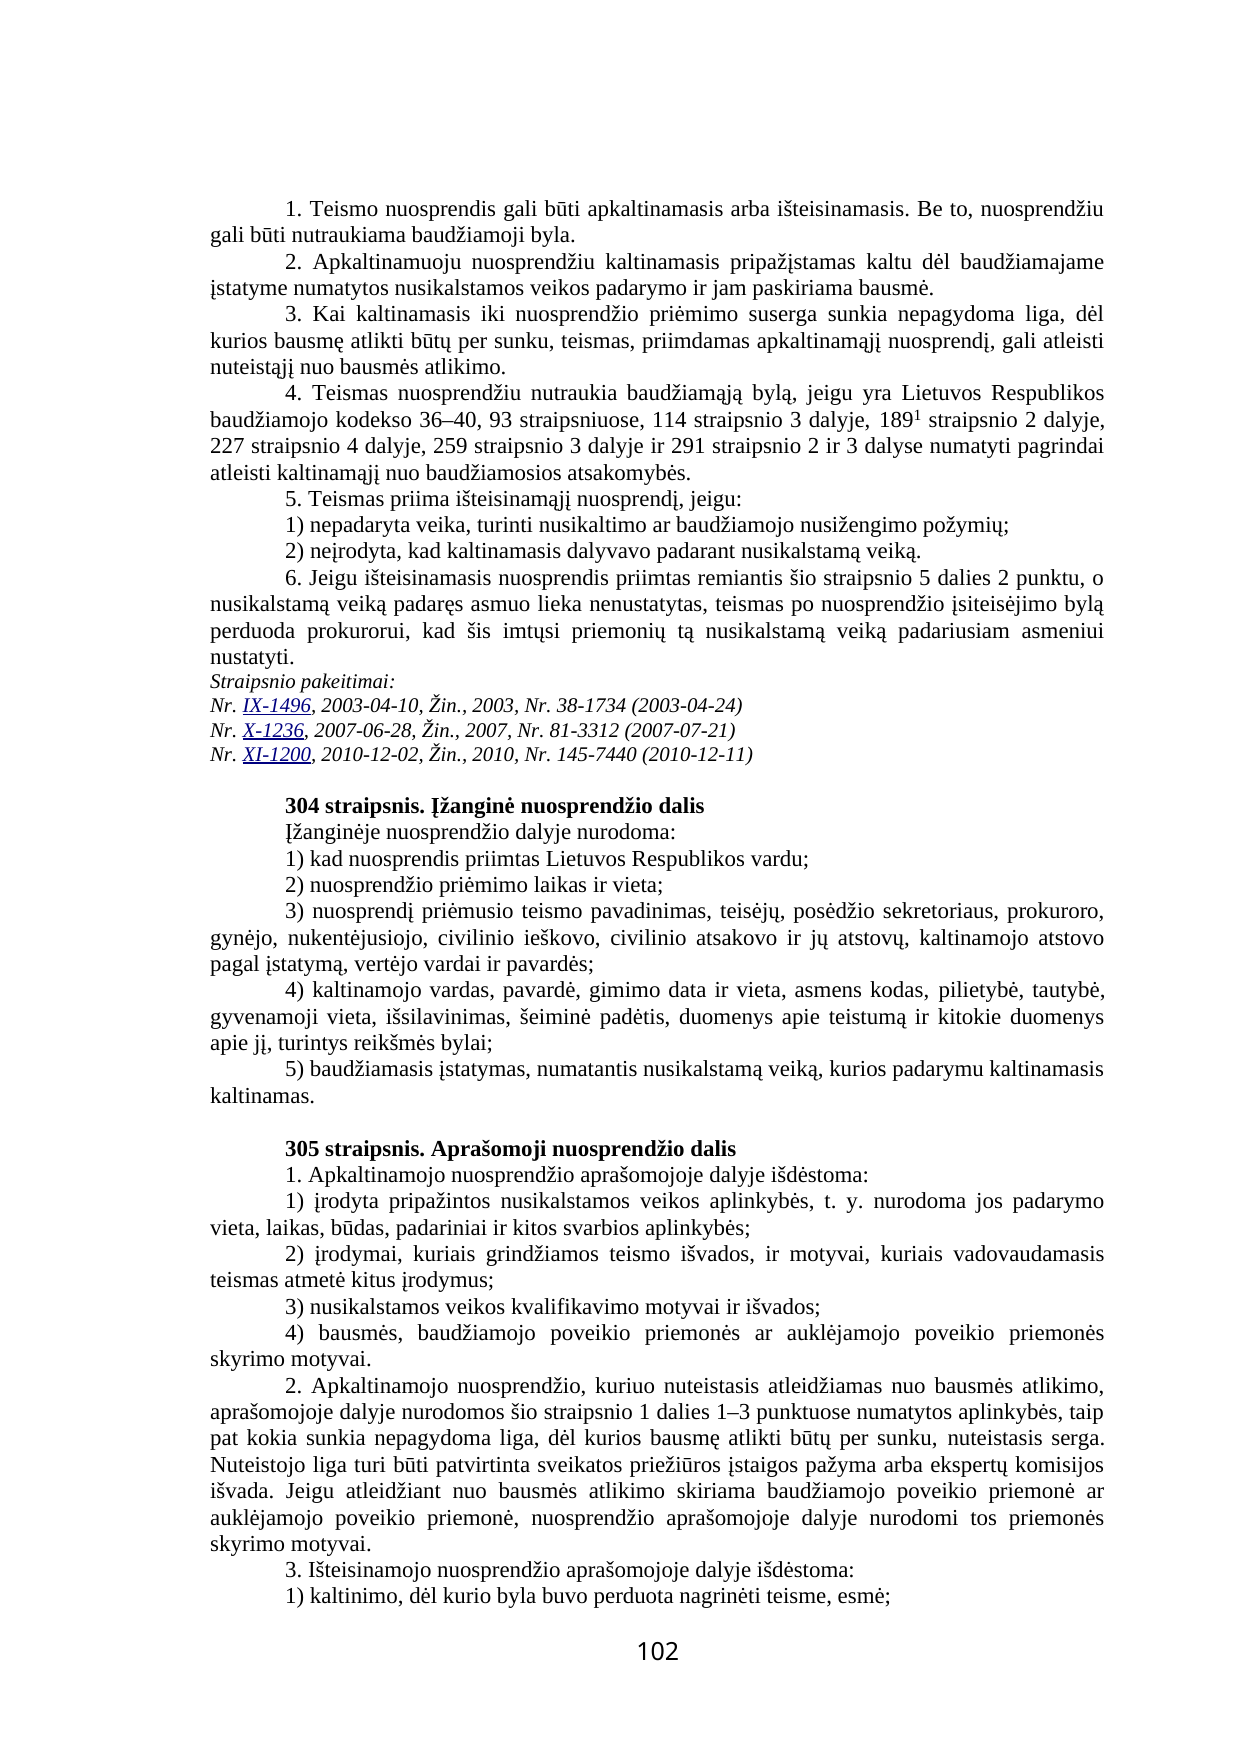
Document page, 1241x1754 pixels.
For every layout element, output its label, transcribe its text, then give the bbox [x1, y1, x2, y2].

text 1) įrodyta pripažintos nusikalstamos veikos aplinkybės, t. y. nurodoma jos padarymo vieta, laikas, būdas, padariniai ir kitos svarbios aplinkybės; [210, 1187, 1106, 1240]
text 2) įrodymai, kuriais grindžiamos teismo išvados, ir motyvai, kuriais vadovaudamasis teismas atmetė kitus įrodymus; [210, 1240, 1106, 1293]
text 6. Jeigu išteisinamasis nuosprendis priimtas remiantis šio straipsnio 5 dalies 2 punktu, o nusikalstamą veiką padaręs asmuo lieka nenustatytas, teismas po nuosprendžio įsiteisėjimo bylą perduoda prokurorui, kad šis imtųsi priemonių tą nusikalstamą veiką padariusiam asmeniui nustatyti. [210, 564, 1106, 669]
text 304 straipsnis. Įžanginė nuosprendžio dalis [210, 792, 1106, 818]
text 3. Kai kaltinamasis iki nuosprendžio priėmimo suserga sunkia nepagydoma liga, dėl kurios bausmę atlikti būtų per sunku, teismas, priimdamas apkaltinamąjį nuosprendį, gali atleisti nuteistąjį nuo bausmės atlikimo. [210, 300, 1106, 379]
text 2. Apkaltinamojo nuosprendžio, kuriuo nuteistasis atleidžiamas nuo bausmės atlikimo, aprašomojoje dalyje nurodomos šio straipsnio 1 dalies 1–3 punktuose numatytos aplinkybės, taip pat kokia sunkia nepagydoma liga, dėl kurios bausmę atlikti būtų per sunku, nuteistasis serga. Nuteistojo liga turi būti patvirtinta sveikatos priežiūros įstaigos pažyma arba ekspertų komisijos išvada. Jeigu atleidžiant nuo bausmės atlikimo skiriama baudžiamojo poveikio priemonė ar auklėjamojo poveikio priemonė, nuosprendžio aprašomojoje dalyje nurodomi tos priemonės skyrimo motyvai. [210, 1372, 1106, 1556]
text 2) nuosprendžio priėmimo laikas ir vieta; [210, 871, 1106, 897]
text 305 straipsnis. Aprašomoji nuosprendžio dalis [210, 1134, 1106, 1161]
text 1) kaltinimo, dėl kurio byla buvo perduota nagrinėti teisme, esmė; [210, 1583, 1106, 1609]
text 1) nepadaryta veika, turinti nusikaltimo ar baudžiamojo nusižengimo požymių; [210, 511, 1106, 538]
text 1. Teismo nuosprendis gali būti apkaltinamasis arba išteisinamasis. Be to, nuosprendžiu gali būti nutraukiama baudžiamoji byla. [210, 195, 1106, 248]
text Straipsnio pakeitimai: [210, 669, 1106, 693]
text Įžanginėje nuosprendžio dalyje nurodoma: [210, 818, 1106, 845]
text 3. Išteisinamojo nuosprendžio aprašomojoje dalyje išdėstoma: [210, 1556, 1106, 1583]
text 5. Teismas priima išteisinamąjį nuosprendį, jeigu: [210, 485, 1106, 511]
text 1) kad nuosprendis priimtas Lietuvos Respublikos vardu; [210, 845, 1106, 871]
text Nr. XI-1200, 2010-12-02, Žin., 2010, Nr. 145-7440 (2010-12-11) [210, 742, 1106, 766]
text Nr. IX-1496, 2003-04-10, Žin., 2003, Nr. 38-1734 (2003-04-24) [210, 693, 1106, 717]
text 2. Apkaltinamuoju nuosprendžiu kaltinamasis pripažįstamas kaltu dėl baudžiamajame įstatyme numatytos nusikalstamos veikos padarymo ir jam paskiriama bausmė. [210, 248, 1106, 300]
text 4. Teismas nuosprendžiu nutraukia baudžiamąją bylą, jeigu yra Lietuvos Respublikos baudžiamojo kodekso 36–40, 93 straipsniuose, 114 straipsnio 3 dalyje, 1891 straipsnio 2 dalyje, 227 straipsnio 4 dalyje, 259 straipsnio 3 dalyje ir 291 straipsnio 2 ir 3 dalyse numatyti pagrindai atleisti kaltinamąjį nuo baudžiamosios atsakomybės. [210, 379, 1106, 485]
text 3) nusikalstamos veikos kvalifikavimo motyvai ir išvados; [210, 1293, 1106, 1319]
text 3) nuosprendį priėmusio teismo pavadinimas, teisėjų, posėdžio sekretoriaus, prokuroro, gynėjo, nukentėjusiojo, civilinio ieškovo, civilinio atsakovo ir jų atstovų, kaltinamojo atstovo pagal įstatymą, vertėjo vardai ir pavardės; [210, 897, 1106, 976]
text 1. Apkaltinamojo nuosprendžio aprašomojoje dalyje išdėstoma: [210, 1161, 1106, 1187]
text 5) baudžiamasis įstatymas, numatantis nusikalstamą veiką, kurios padarymu kaltinamasis kaltinamas. [210, 1056, 1106, 1108]
text 4) bausmės, baudžiamojo poveikio priemonės ar auklėjamojo poveikio priemonės skyrimo motyvai. [210, 1319, 1106, 1372]
text 4) kaltinamojo vardas, pavardė, gimimo data ir vieta, asmens kodas, pilietybė, tautybė, gyvenamoji vieta, išsilavinimas, šeiminė padėtis, duomenys apie teistumą ir kitokie duomenys apie jį, turintys reikšmės bylai; [210, 976, 1106, 1056]
text Nr. X-1236, 2007-06-28, Žin., 2007, Nr. 81-3312 (2007-07-21) [210, 717, 1106, 742]
text 2) neįrodyta, kad kaltinamasis dalyvavo padarant nusikalstamą veiką. [210, 538, 1106, 564]
